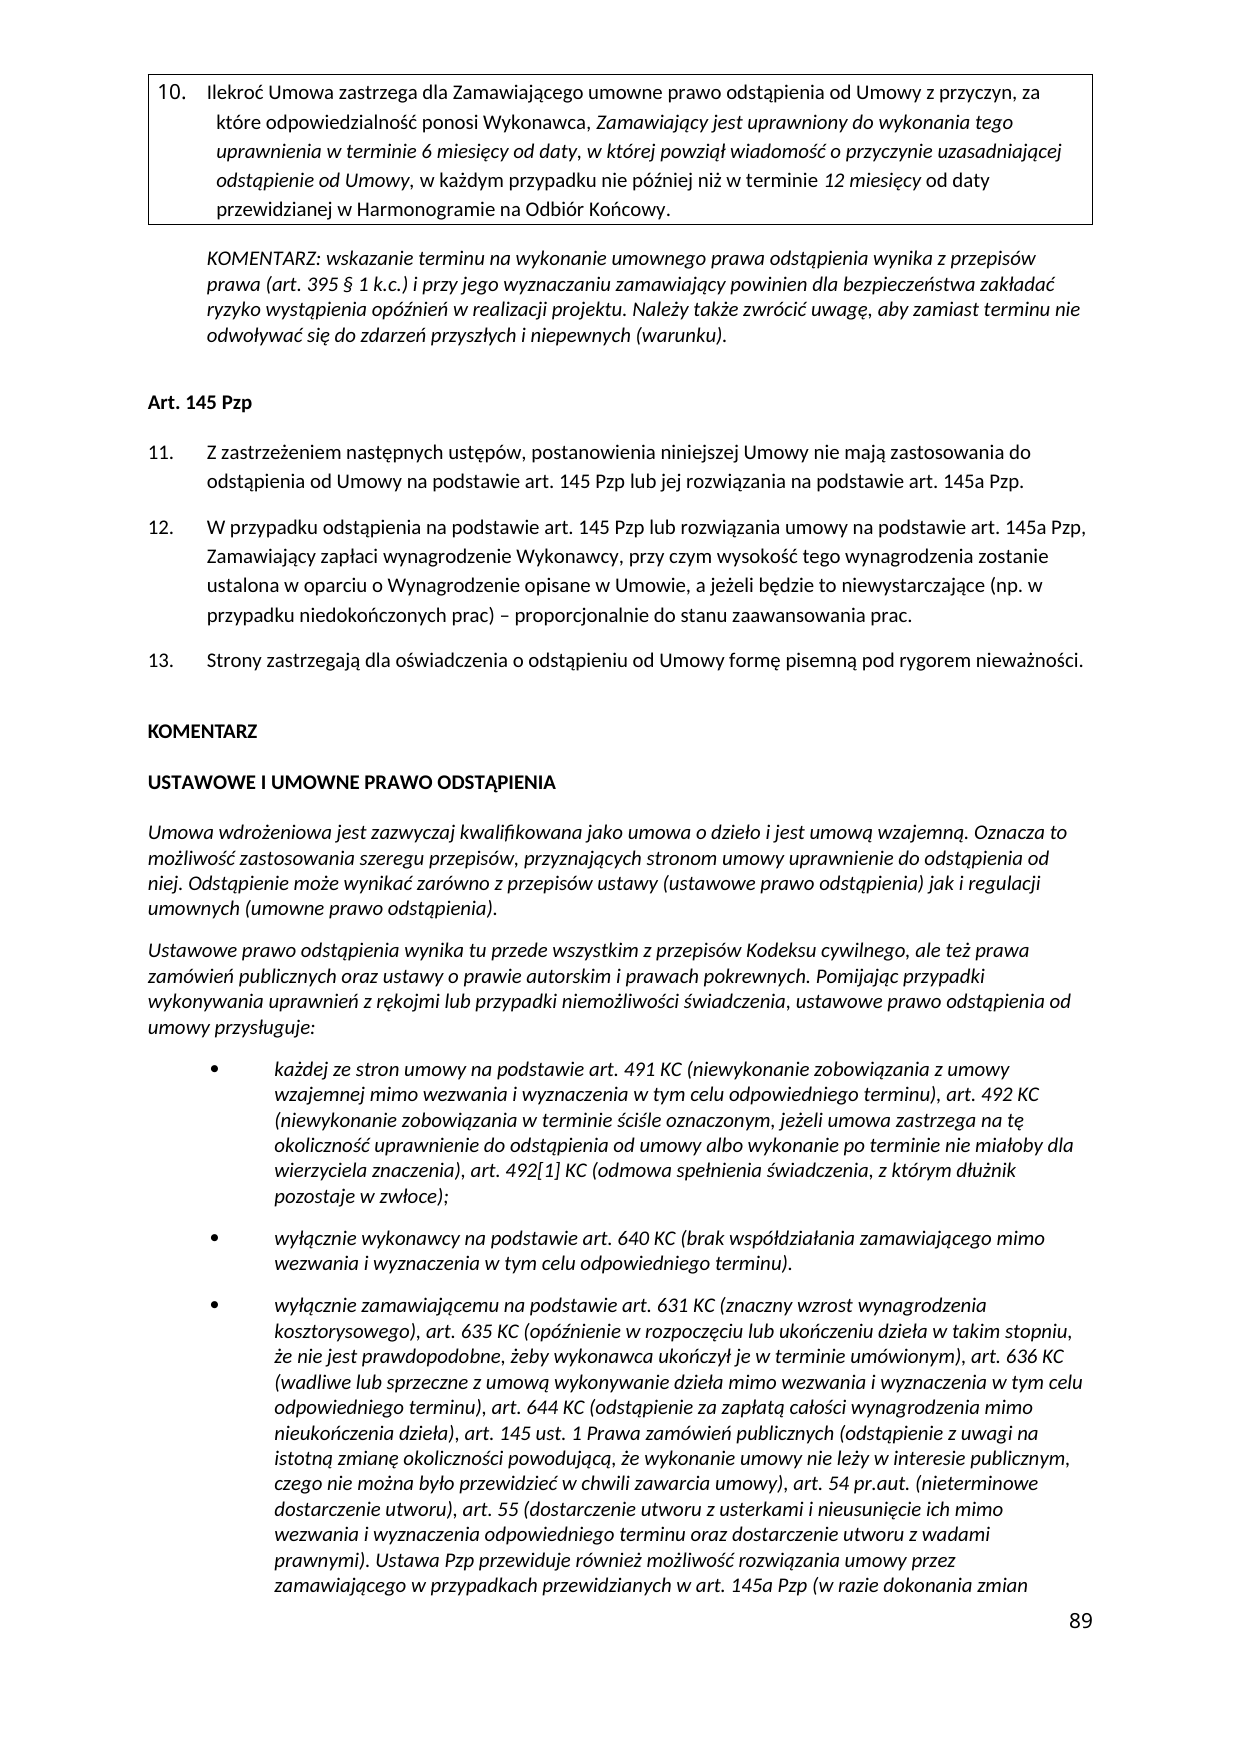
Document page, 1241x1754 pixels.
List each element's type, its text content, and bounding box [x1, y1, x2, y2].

text KOMENTARZ [148, 718, 1093, 744]
list Z zastrzeżeniem następnych ustępów, postanowienia niniejszej Umowy nie mają zastosowania do odstąpienia od Umowy na podstawie art. 145 Pzp lub jej rozwiązania na podstawie art. 145a Pzp. [148, 439, 1093, 494]
list Ilekroć Umowa zastrzega dla Zamawiającego umowne prawo odstąpienia od Umowy z przyczyn, za które odpowiedzialność ponosi Wykonawca, Zamawiający jest uprawniony do wykonania tego uprawnienia w terminie 6 miesięcy od daty, w której powziął wiadomość o przyczynie uzasadniającej odstąpienie od Umowy, w każdym przypadku nie później niż w terminie 12 miesięcy od daty przewidzianej w Harmonogramie na Odbiór Końcowy. [149, 75, 1092, 224]
text USTAWOWE I UMOWNE PRAWO ODSTĄPIENIA [148, 769, 1093, 794]
list wyłącznie zamawiającemu na podstawie art. 631 KC (znaczny wzrost wynagrodzenia kosztorysowego), art. 635 KC (opóźnienie w rozpoczęciu lub ukończeniu dzieła w takim stopniu, że nie jest prawdopodobne, żeby wykonawca ukończył je w terminie umówionym), art. 636 KC (wadliwe lub sprzeczne z umową wykonywanie dzieła mimo wezwania i wyznaczenia w tym celu odpowiedniego terminu), art. 644 KC (odstąpienie za zapłatą całości wynagrodzenia mimo nieukończenia dzieła), art. 145 ust. 1 Prawa zamówień publicznych (odstąpienie z uwagi na istotną zmianę okoliczności powodującą, że wykonanie umowy nie leży w interesie publicznym, czego nie można było przewidzieć w chwili zawarcia umowy), art. 54 pr.aut. (nieterminowe dostarczenie utworu), art. 55 (dostarczenie utworu z usterkami i nieusunięcie ich mimo wezwania i wyznaczenia odpowiedniego terminu oraz dostarczenie utworu z wadami prawnymi). Ustawa Pzp przewiduje również możliwość rozwiązania umowy przez zamawiającego w przypadkach przewidzianych w art. 145a Pzp (w razie dokonania zmian [211, 1293, 1093, 1598]
list wyłącznie wykonawcy na podstawie art. 640 KC (brak współdziałania zamawiającego mimo wezwania i wyznaczenia w tym celu odpowiedniego terminu). [211, 1225, 1093, 1276]
list każdej ze stron umowy na podstawie art. 491 KC (niewykonanie zobowiązania z umowy wzajemnej mimo wezwania i wyznaczenia w tym celu odpowiedniego terminu), art. 492 KC (niewykonanie zobowiązania w terminie ściśle oznaczonym, jeżeli umowa zastrzega na tę okoliczność uprawnienie do odstąpienia od umowy albo wykonanie po terminie nie miałoby dla wierzyciela znaczenia), art. 492[1] KC (odmowa spełnienia świadczenia, z którym dłużnik pozostaje w zwłoce); [211, 1056, 1093, 1208]
list W przypadku odstąpienia na podstawie art. 145 Pzp lub rozwiązania umowy na podstawie art. 145a Pzp, Zamawiający zapłaci wynagrodzenie Wykonawcy, przy czym wysokość tego wynagrodzenia zostanie ustalona w oparciu o Wynagrodzenie opisane w Umowie, a jeżeli będzie to niewystarczające (np. w przypadku niedokończonych prac) – proporcjonalnie do stanu zaawansowania prac. [148, 514, 1093, 627]
text KOMENTARZ: wskazanie terminu na wykonanie umownego prawa odstąpienia wynika z przepisów prawa (art. 395 § 1 k.c.) i przy jego wyznaczaniu zamawiający powinien dla bezpieczeństwa zakładać ryzyko wystąpienia opóźnień w realizacji projektu. Należy także zwrócić uwagę, aby zamiast terminu nie odwoływać się do zdarzeń przyszłych i niepewnych (warunku). [207, 246, 1093, 347]
text Umowa wdrożeniowa jest zazwyczaj kwalifikowana jako umowa o dzieło i jest umową wzajemną. Oznacza to możliwość zastosowania szeregu przepisów, przyznających stronom umowy uprawnienie do odstąpienia od niej. Odstąpienie może wynikać zarówno z przepisów ustawy (ustawowe prawo odstąpienia) jak i regulacji umownych (umowne prawo odstąpienia). [148, 819, 1093, 921]
list Strony zastrzegają dla oświadczenia o odstąpieniu od Umowy formę pisemną pod rygorem nieważności. [148, 648, 1093, 673]
text Ustawowe prawo odstąpienia wynika tu przede wszystkim z przepisów Kodeksu cywilnego, ale też prawa zamówień publicznych oraz ustawy o prawie autorskim i prawach pokrewnych. Pomijając przypadki wykonywania uprawnień z rękojmi lub przypadki niemożliwości świadczenia, ustawowe prawo odstąpienia od umowy przysługuje: [148, 938, 1093, 1039]
text Art. 145 Pzp [148, 389, 1093, 414]
